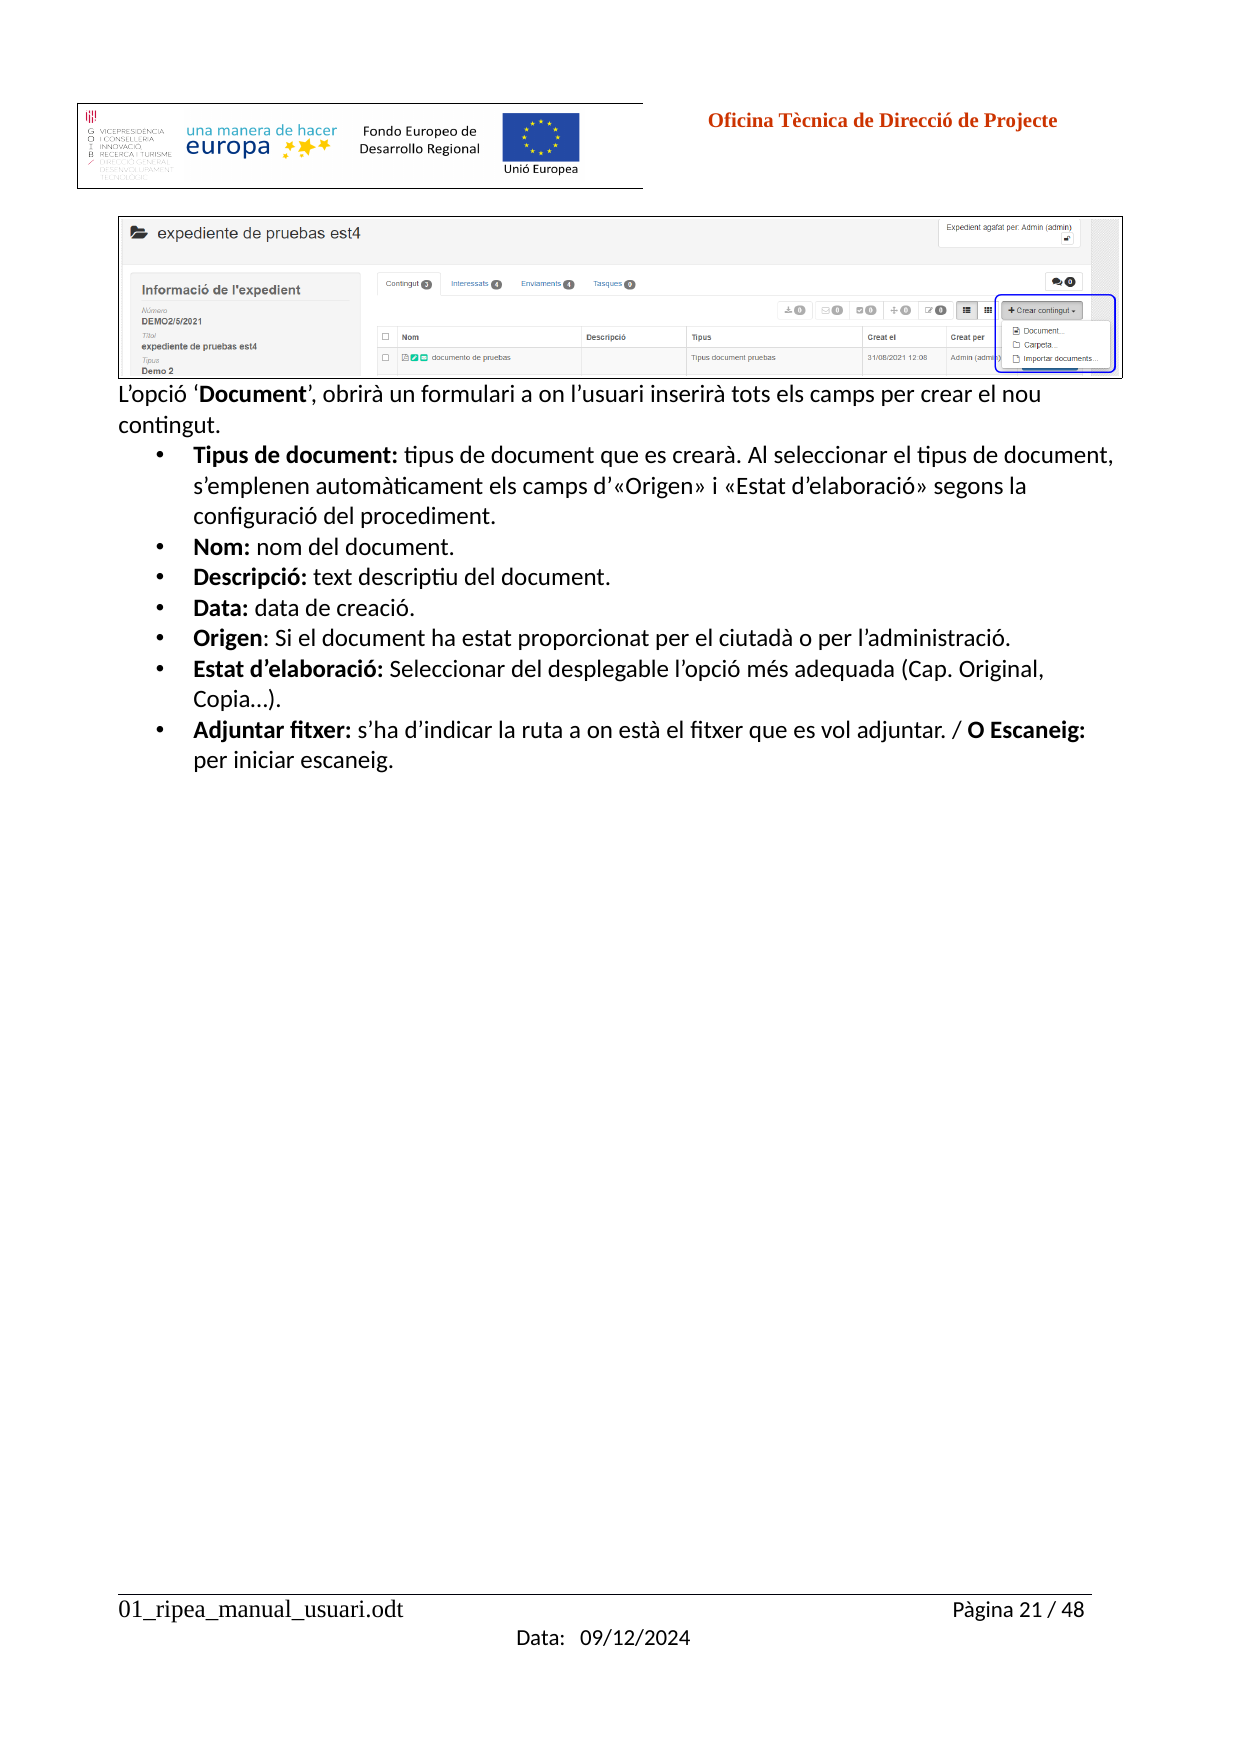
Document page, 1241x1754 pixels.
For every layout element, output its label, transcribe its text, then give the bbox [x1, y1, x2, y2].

picture [82, 108, 178, 182]
list Descripció: text descriptiu del document. [156, 561, 1122, 592]
picture [121, 219, 1119, 376]
list Tipus de document: tipus de document que es crearà. Al seleccionar el tipus de document, s’emplenen automàticament els camps d’«Origen» i «Estat d’elaboració» segons la configuració del procediment. [156, 439, 1122, 531]
text L’opció ‘Document’, obrirà un formulari a on l’usuari inserirà tots els camps per crear el nou contingut. [118, 379, 1122, 439]
list Adjuntar fitxer: s’ha d’indicar la ruta a on està el fitxer que es vol adjuntar. / O Escaneig: per iniciar escaneig. [156, 714, 1122, 775]
list Nom: nom del document. [156, 531, 1122, 561]
list Estat d’elaboració: Seleccionar del desplegable l’opció més adequada (Cap. Original, Copia…). [156, 653, 1122, 714]
list Data: data de creació. [156, 592, 1122, 622]
list Origen: Si el document ha estat proporcionat per el ciutadà o per l’administració. [156, 622, 1122, 653]
picture [184, 108, 585, 182]
